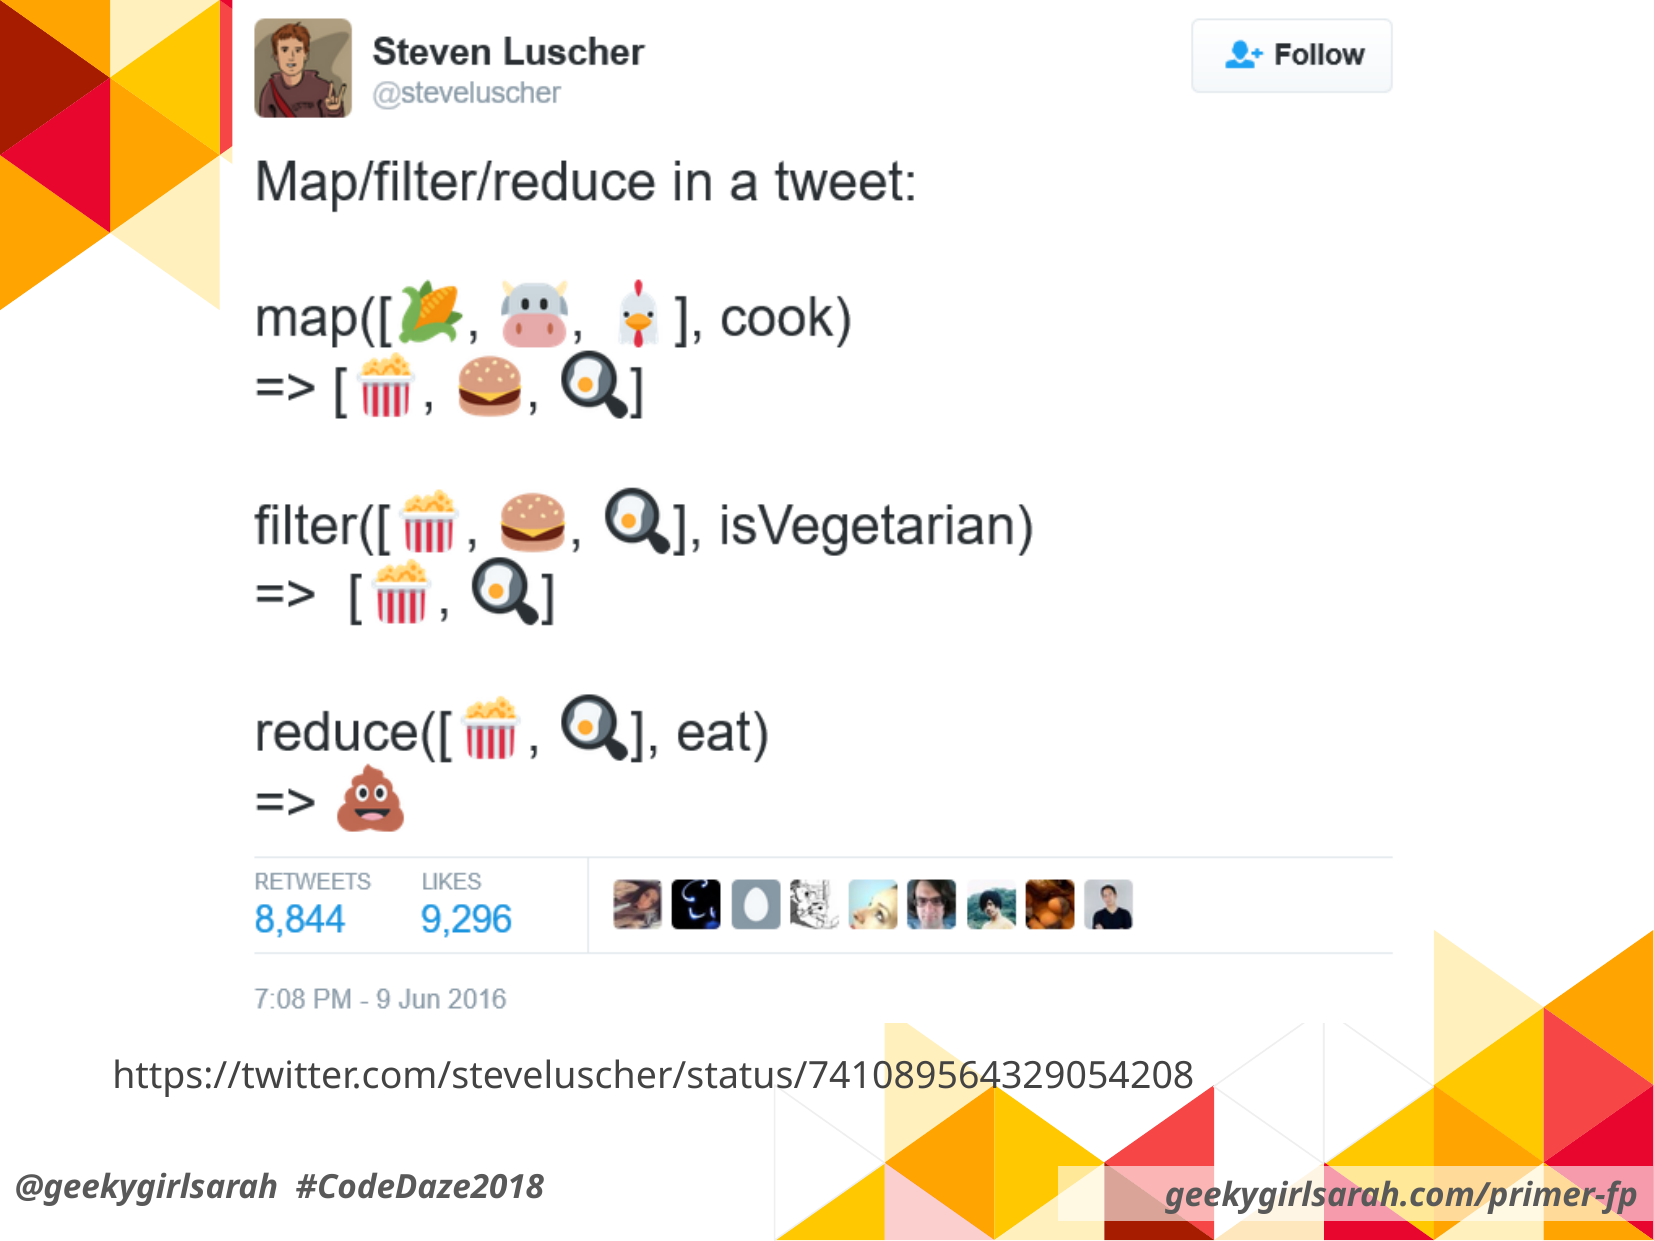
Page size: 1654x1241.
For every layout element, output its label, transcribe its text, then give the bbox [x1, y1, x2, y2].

picture [232, 0, 1419, 1023]
list https://twitter.com/steveluscher/status/741089564329054208 [82, 1036, 1455, 1162]
